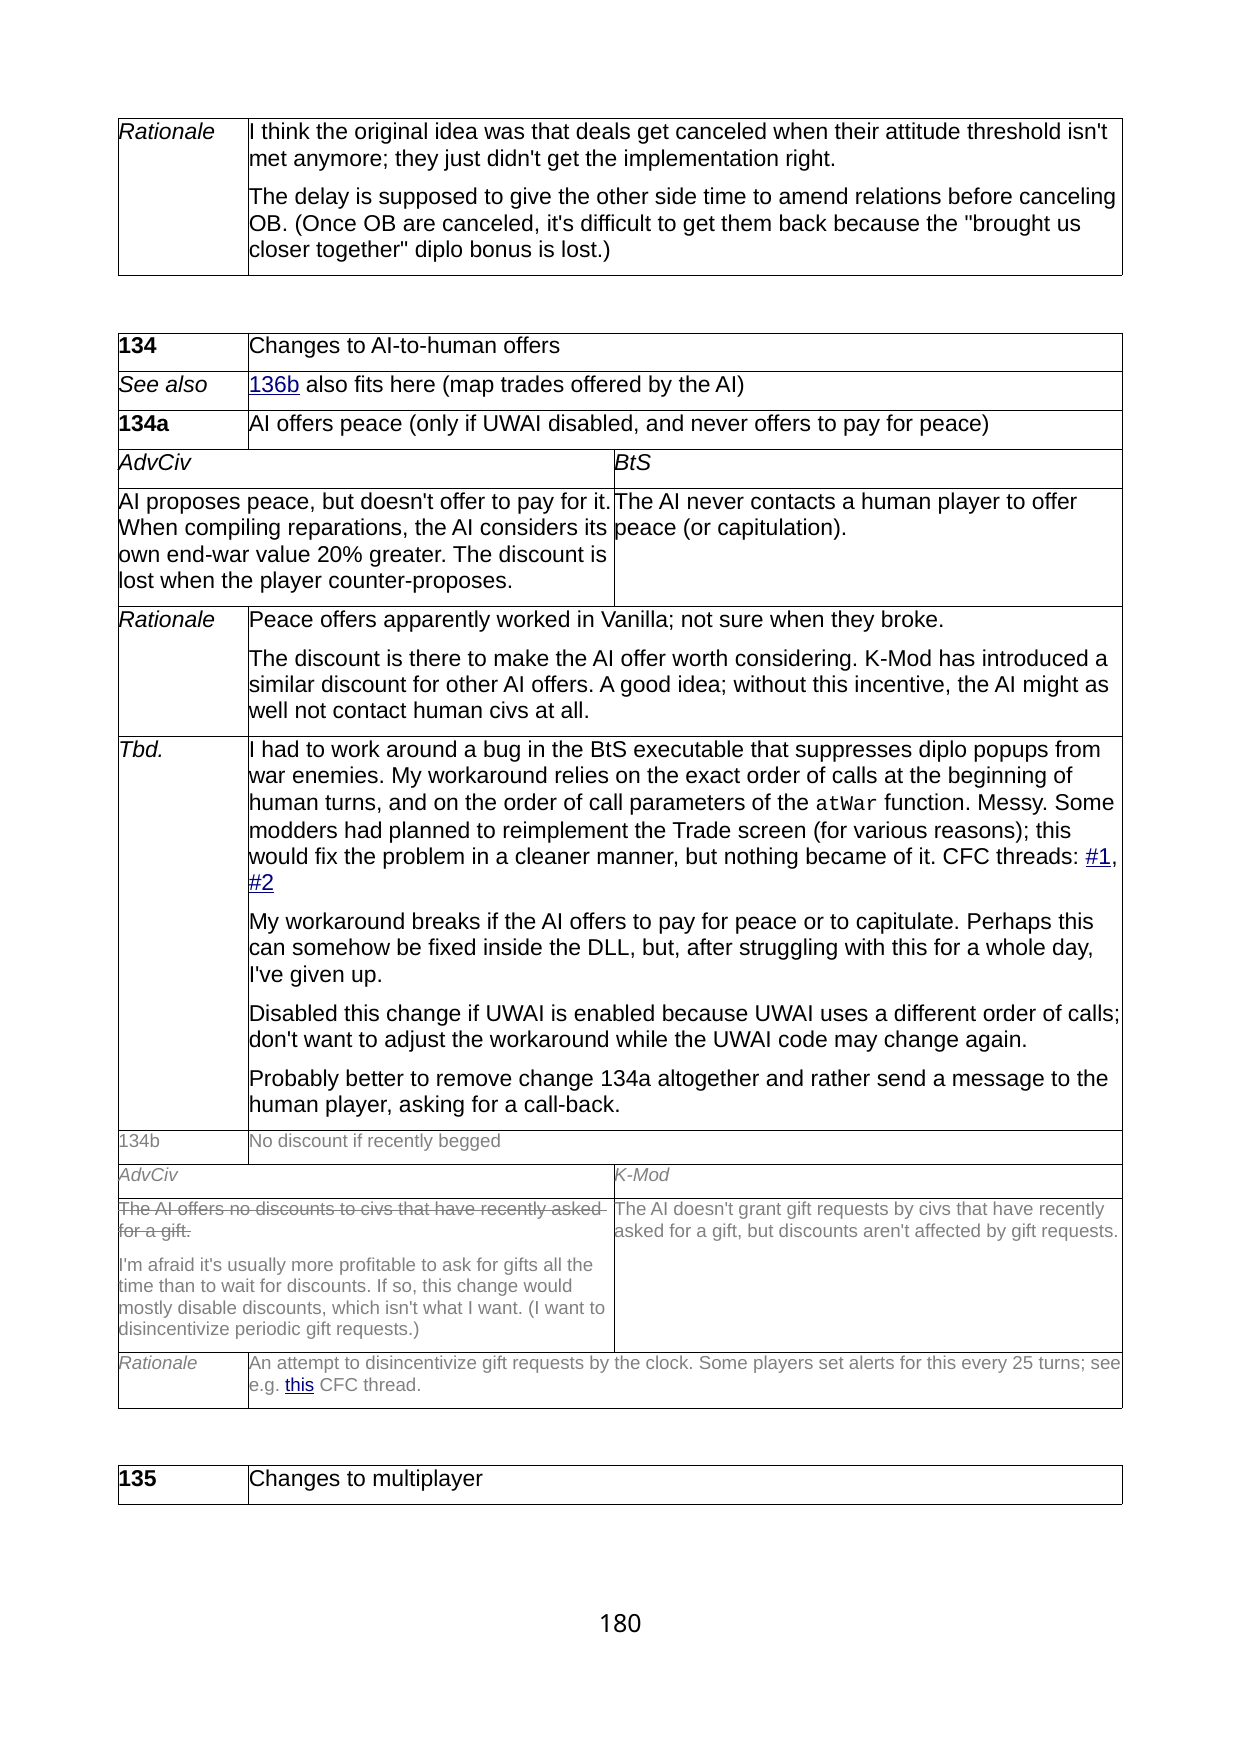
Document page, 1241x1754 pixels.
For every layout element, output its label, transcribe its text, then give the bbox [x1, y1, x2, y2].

table_cell 134a [119, 411, 248, 449]
table_cell See also [119, 372, 248, 410]
table_cell I had to work around a bug in the BtS executable that suppresses diplo popups from war enemies. My workaround relies on the exact order of calls at the beginning of human turns, and on the order of call parameters of the atWar function. Messy. Some modders had planned to reimplement the Trade screen (for various reasons); this would fix the problem in a cleaner manner, but nothing became of it. CFC threads: #1, #2 My workaround breaks if the AI offers to pay for peace or to capitulate. Perhaps this can somehow be fixed inside the DLL, but, after struggling with this for a whole day, I've given up. Disabled this change if UWAI is enabled because UWAI uses a different order of calls; don't want to adjust the workaround while the UWAI code may change again. Probably better to remove change 134a altogether and rather send a message to the human player, asking for a call-back. [249, 737, 1122, 1130]
table_cell 134b [119, 1131, 248, 1164]
table_cell Rationale [119, 607, 248, 736]
table_cell 136b also fits here (map trades offered by the AI) [249, 372, 1122, 410]
table_cell Rationale [119, 1353, 248, 1408]
table_cell Peace offers apparently worked in Vanilla; not sure when they broke. The discount is there to make the AI offer worth considering. K-Mod has introduced a similar discount for other AI offers. A good idea; without this incentive, the AI might as well not contact human civs at all. [249, 607, 1122, 736]
table_cell AI proposes peace, but doesn't offer to pay for it. When compiling reparations, the AI considers its own end-war value 20% greater. The discount is lost when the player counter-proposes. [119, 489, 614, 606]
table_cell I think the original idea was that deals get canceled when their attitude threshold isn't met anymore; they just didn't get the implementation right. The delay is supposed to give the other side time to amend relations before canceling OB. (Once OB are canceled, it's difficult to get them back because the "brought us closer together" diplo bonus is lost.) [249, 119, 1122, 275]
table_cell An attempt to disincentivize gift requests by the clock. Some players set alerts for this every 25 turns; see e.g. this CFC thread. [249, 1353, 1122, 1408]
table_cell No discount if recently begged [249, 1131, 1122, 1164]
table_cell The AI offers no discounts to civs that have recently asked for a gift. I'm afraid it's usually more profitable to ask for gifts all the time than to wait for discounts. If so, this change would mostly disable discounts, which isn't what I want. (I want to disincentivize periodic gift requests.) [119, 1199, 614, 1352]
table_cell The AI doesn't grant gift requests by civs that have recently asked for a gift, but discounts aren't affected by gift requests. [615, 1199, 1122, 1352]
table_cell K-Mod [615, 1165, 1122, 1198]
table_header 135 [119, 1466, 248, 1504]
table_header Changes to AI-to-human offers [249, 334, 1122, 371]
table_cell Tbd. [119, 737, 248, 1130]
table_cell Rationale [119, 119, 248, 275]
table_header 134 [119, 334, 248, 371]
table_cell BtS [615, 450, 1122, 488]
table_header Changes to multiplayer [249, 1466, 1122, 1504]
table_cell AdvCiv [119, 1165, 614, 1198]
table_cell The AI never contacts a human player to offer peace (or capitulation). [615, 489, 1122, 606]
table_cell AdvCiv [119, 450, 614, 488]
table_cell AI offers peace (only if UWAI disabled, and never offers to pay for peace) [249, 411, 1122, 449]
